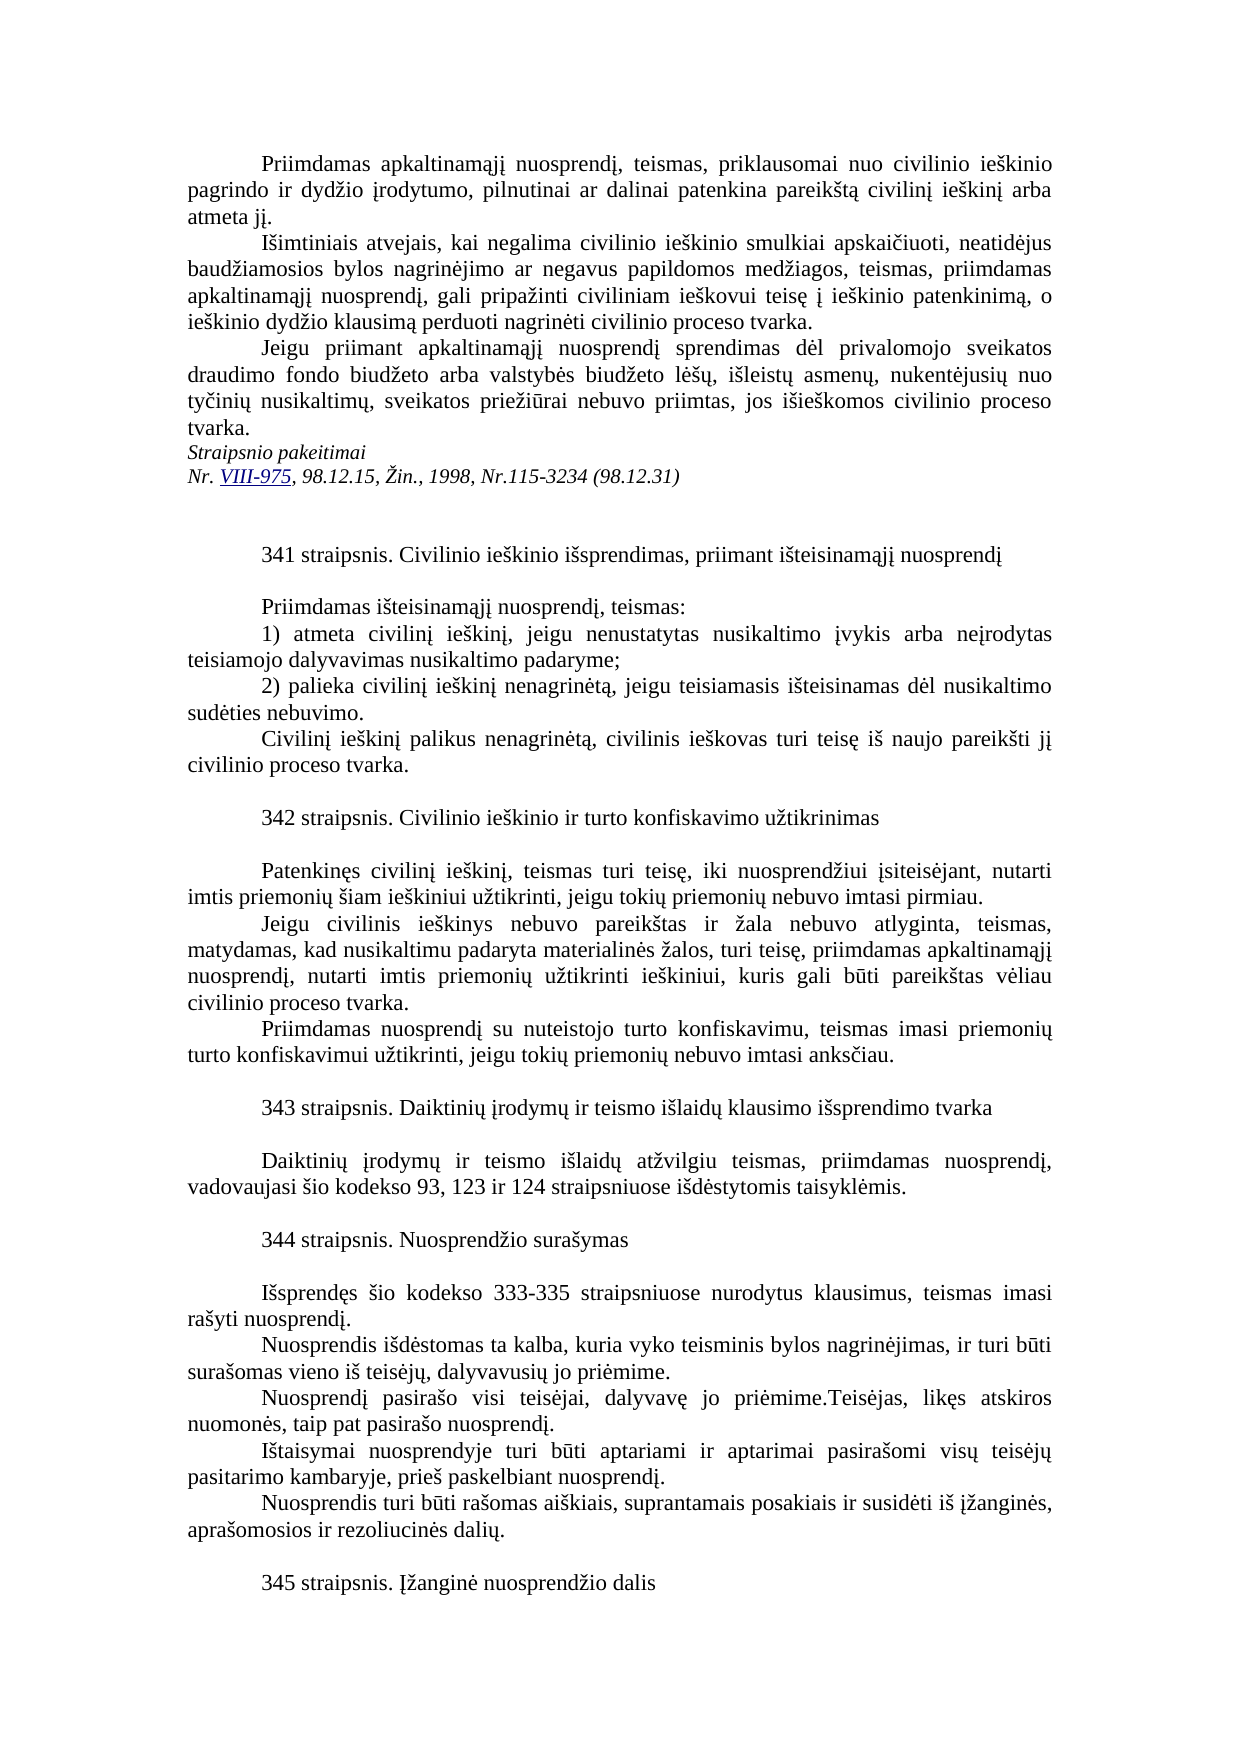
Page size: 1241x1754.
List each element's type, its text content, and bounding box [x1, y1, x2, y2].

text 2) palieka civilinį ieškinį nenagrinėtą, jeigu teisiamasis išteisinamas dėl nusikaltimo sudėties nebuvimo. [187, 672, 1053, 725]
text Jeigu civilinis ieškinys nebuvo pareikštas ir žala nebuvo atlyginta, teismas, matydamas, kad nusikaltimu padaryta materialinės žalos, turi teisę, priimdamas apkaltinamąjį nuosprendį, nutarti imtis priemonių užtikrinti ieškiniui, kuris gali būti pareikštas vėliau civilinio proceso tvarka. [187, 910, 1053, 1015]
text Nuosprendis turi būti rašomas aiškiais, suprantamais posakiais ir susidėti iš įžanginės, aprašomosios ir rezoliucinės dalių. [187, 1489, 1053, 1542]
text Civilinį ieškinį palikus nenagrinėtą, civilinis ieškovas turi teisę iš naujo pareikšti jį civilinio proceso tvarka. [187, 725, 1053, 778]
text Išsprendęs šio kodekso 333-335 straipsniuose nurodytus klausimus, teismas imasi rašyti nuosprendį. [187, 1279, 1053, 1331]
text Daiktinių įrodymų ir teismo išlaidų atžvilgiu teismas, priimdamas nuosprendį, vadovaujasi šio kodekso 93, 123 ir 124 straipsniuose išdėstytomis taisyklėmis. [187, 1147, 1053, 1199]
text Priimdamas nuosprendį su nuteistojo turto konfiskavimu, teismas imasi priemonių turto konfiskavimui užtikrinti, jeigu tokių priemonių nebuvo imtasi anksčiau. [187, 1015, 1053, 1068]
text Ištaisymai nuosprendyje turi būti aptariami ir aptarimai pasirašomi visų teisėjų pasitarimo kambaryje, prieš paskelbiant nuosprendį. [187, 1437, 1053, 1489]
text 341 straipsnis. Civilinio ieškinio išsprendimas, priimant išteisinamąjį nuosprendį [187, 541, 1053, 567]
text Straipsnio pakeitimai [187, 440, 1053, 464]
text Nuosprendis išdėstomas ta kalba, kuria vyko teisminis bylos nagrinėjimas, ir turi būti surašomas vieno iš teisėjų, dalyvavusių jo priėmime. [187, 1331, 1053, 1384]
text 345 straipsnis. Įžanginė nuosprendžio dalis [187, 1568, 1053, 1595]
text Patenkinęs civilinį ieškinį, teismas turi teisę, iki nuosprendžiui įsiteisėjant, nutarti imtis priemonių šiam ieškiniui užtikrinti, jeigu tokių priemonių nebuvo imtasi pirmiau. [187, 857, 1053, 910]
text Išimtiniais atvejais, kai negalima civilinio ieškinio smulkiai apskaičiuoti, neatidėjus baudžiamosios bylos nagrinėjimo ar negavus papildomos medžiagos, teismas, priimdamas apkaltinamąjį nuosprendį, gali pripažinti civiliniam ieškovui teisę į ieškinio patenkinimą, o ieškinio dydžio klausimą perduoti nagrinėti civilinio proceso tvarka. [187, 229, 1053, 334]
text 1) atmeta civilinį ieškinį, jeigu nenustatytas nusikaltimo įvykis arba neįrodytas teisiamojo dalyvavimas nusikaltimo padaryme; [187, 620, 1053, 672]
text Jeigu priimant apkaltinamąjį nuosprendį sprendimas dėl privalomojo sveikatos draudimo fondo biudžeto arba valstybės biudžeto lėšų, išleistų asmenų, nukentėjusių nuo tyčinių nusikaltimų, sveikatos priežiūrai nebuvo priimtas, jos išieškomos civilinio proceso tvarka. [187, 334, 1053, 440]
text 343 straipsnis. Daiktinių įrodymų ir teismo išlaidų klausimo išsprendimo tvarka [187, 1094, 1053, 1121]
text Nuosprendį pasirašo visi teisėjai, dalyvavę jo priėmime.Teisėjas, likęs atskiros nuomonės, taip pat pasirašo nuosprendį. [187, 1384, 1053, 1437]
text Priimdamas apkaltinamąjį nuosprendį, teismas, priklausomai nuo civilinio ieškinio pagrindo ir dydžio įrodytumo, pilnutinai ar dalinai patenkina pareikštą civilinį ieškinį arba atmeta jį. [187, 150, 1053, 229]
text 344 straipsnis. Nuosprendžio surašymas [187, 1226, 1053, 1252]
text 342 straipsnis. Civilinio ieškinio ir turto konfiskavimo užtikrinimas [187, 804, 1053, 831]
text Nr. VIII-975, 98.12.15, Žin., 1998, Nr.115-3234 (98.12.31) [187, 464, 1053, 488]
text Priimdamas išteisinamąjį nuosprendį, teismas: [216, 593, 1053, 620]
